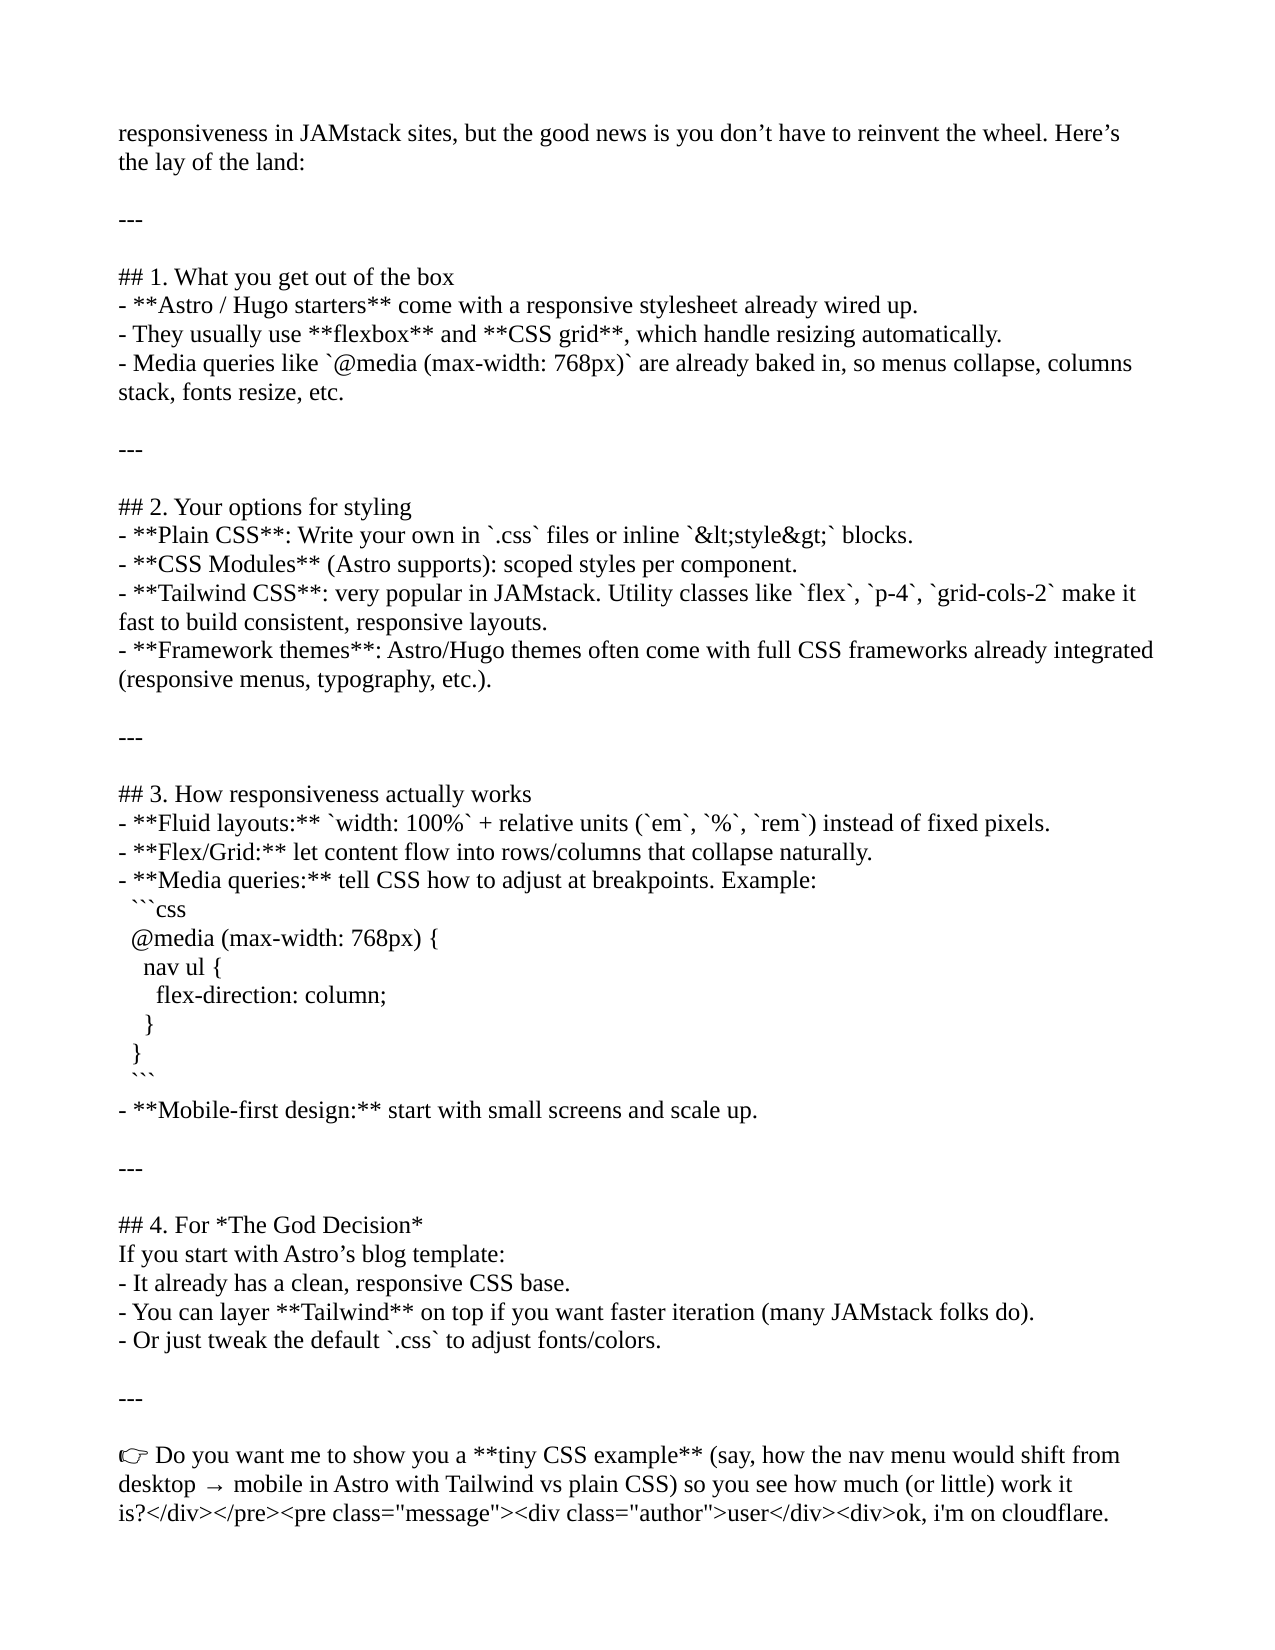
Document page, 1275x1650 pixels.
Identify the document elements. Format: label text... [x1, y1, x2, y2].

text - **Flex/Grid:** let content flow into rows/columns that collapse naturally. [118, 837, 1157, 866]
text ## 3. How responsiveness actually works [118, 779, 1157, 808]
text If you start with Astro’s blog template: [118, 1239, 1157, 1268]
text 👉 Do you want me to show you a **tiny CSS example** (say, how the nav menu would shift from desktop → mobile in Astro with Tailwind vs plain CSS) so you see how much (or little) work it is?</div></pre><pre class="message"><div class="author">user</div><div>ok, i'm on cloudflare. [118, 1441, 1157, 1527]
text } [118, 1038, 1157, 1067]
text --- [118, 434, 1157, 463]
text - **CSS Modules** (Astro supports): scoped styles per component. [118, 549, 1157, 578]
text --- [118, 722, 1157, 751]
text --- [118, 1383, 1157, 1412]
text - **Tailwind CSS**: very popular in JAMstack. Utility classes like `flex`, `p-4`, `grid-cols-2` make it fast to build consistent, responsive layouts. [118, 578, 1157, 636]
text - You can layer **Tailwind** on top if you want faster iteration (many JAMstack folks do). [118, 1297, 1157, 1326]
text - Or just tweak the default `.css` to adjust fonts/colors. [118, 1326, 1157, 1354]
text - **Plain CSS**: Write your own in `.css` files or inline `&lt;style&gt;` blocks. [118, 521, 1157, 549]
text - They usually use **flexbox** and **CSS grid**, which handle resizing automatically. [118, 319, 1157, 348]
text @media (max-width: 768px) { [118, 923, 1157, 952]
text - **Astro / Hugo starters** come with a responsive stylesheet already wired up. [118, 291, 1157, 319]
text - Media queries like `@media (max-width: 768px)` are already baked in, so menus collapse, columns stack, fonts resize, etc. [118, 348, 1157, 406]
text ## 2. Your options for styling [118, 492, 1157, 521]
text responsiveness in JAMstack sites, but the good news is you don’t have to reinvent the wheel. Here’s the lay of the land: [118, 118, 1157, 176]
text ``` [118, 1067, 1157, 1096]
text flex-direction: column; [118, 981, 1157, 1009]
text - It already has a clean, responsive CSS base. [118, 1268, 1157, 1297]
text nav ul { [118, 952, 1157, 981]
text ```css [118, 894, 1157, 923]
text ## 1. What you get out of the box [118, 262, 1157, 291]
text - **Fluid layouts:** `width: 100%` + relative units (`em`, `%`, `rem`) instead of fixed pixels. [118, 808, 1157, 837]
text ## 4. For *The God Decision* [118, 1211, 1157, 1239]
text - **Mobile-first design:** start with small screens and scale up. [118, 1096, 1157, 1124]
text --- [118, 204, 1157, 233]
text --- [118, 1153, 1157, 1182]
text } [118, 1009, 1157, 1038]
text - **Media queries:** tell CSS how to adjust at breakpoints. Example: [118, 866, 1157, 894]
text - **Framework themes**: Astro/Hugo themes often come with full CSS frameworks already integrated (responsive menus, typography, etc.). [118, 636, 1157, 693]
